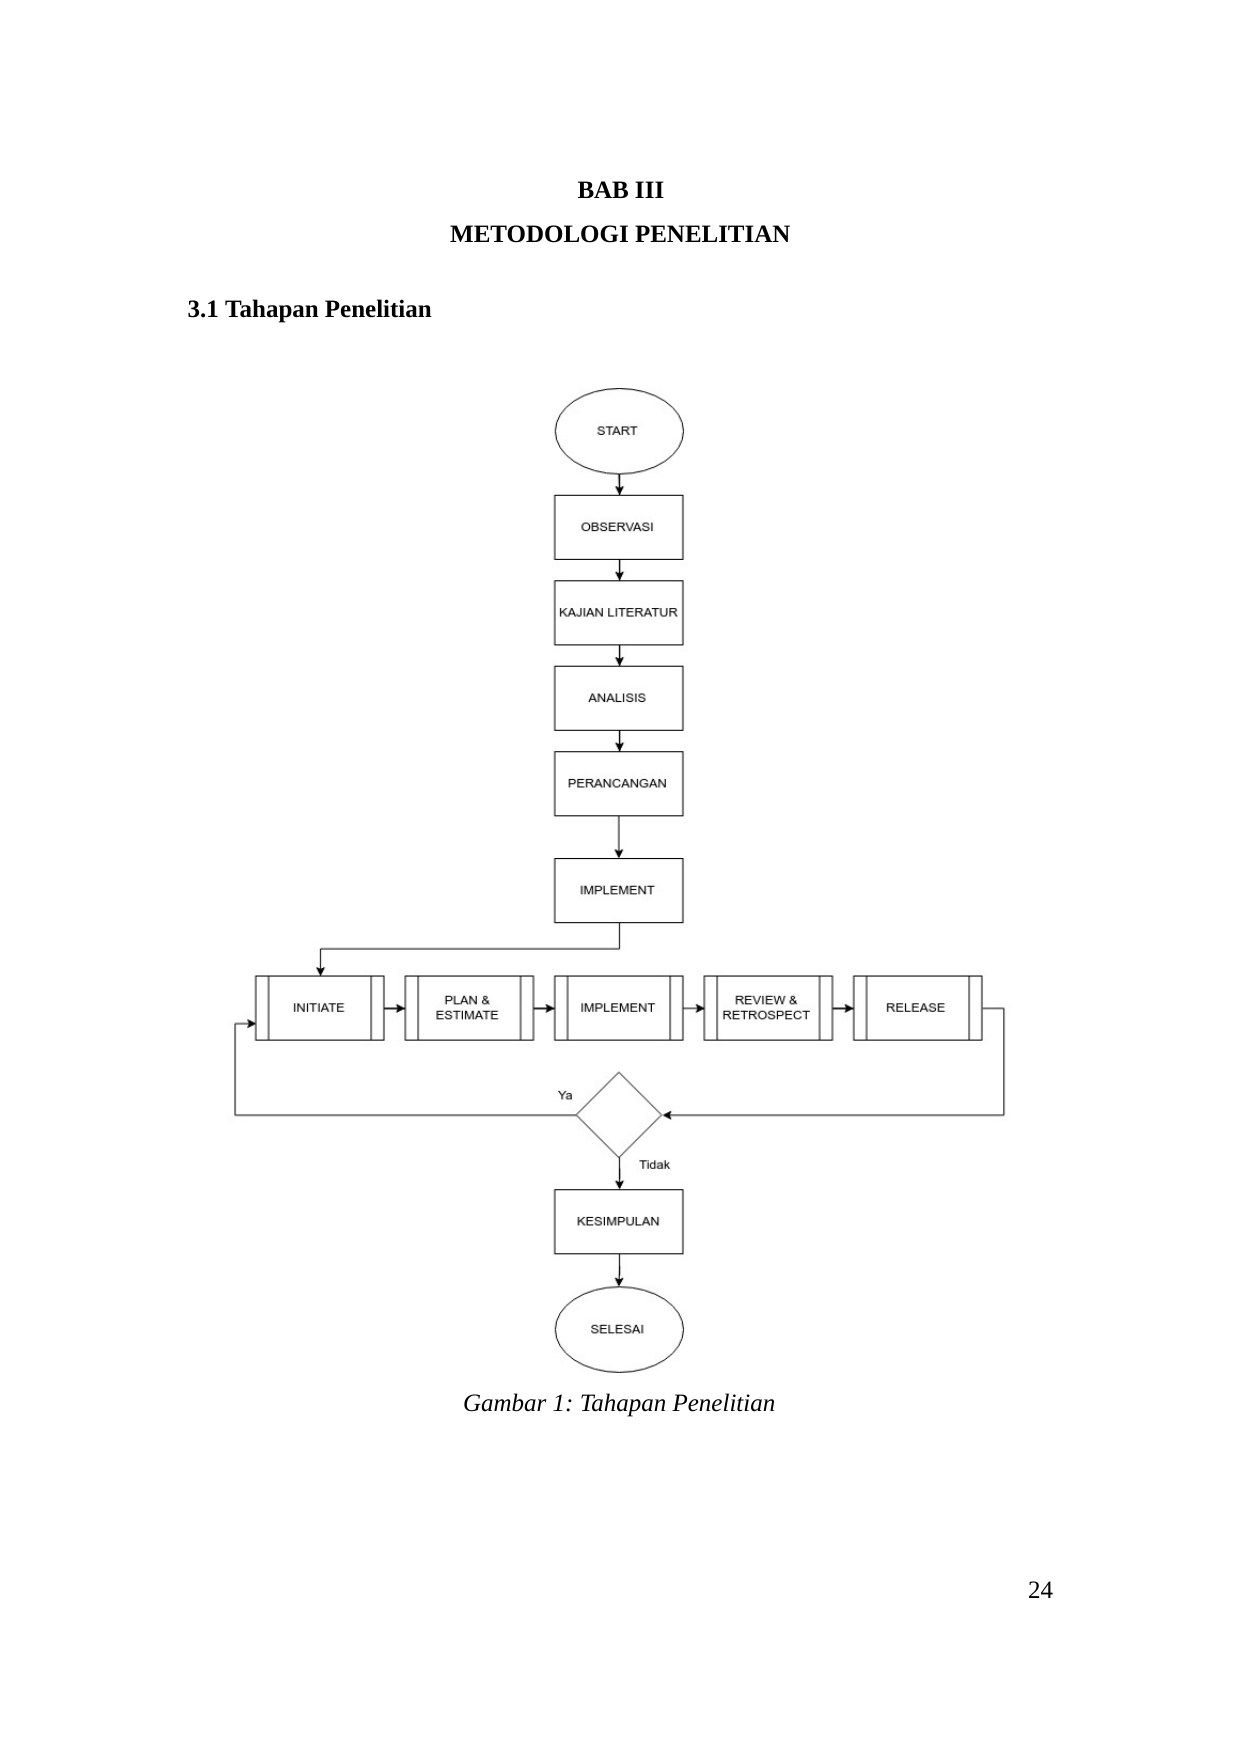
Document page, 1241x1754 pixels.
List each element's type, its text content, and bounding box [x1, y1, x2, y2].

text [227, 366, 1013, 388]
subtitle Tahapan Penelitian [187, 294, 1053, 323]
text Gambar 1: Tahapan Penelitian [227, 1374, 1013, 1417]
subtitle BAB III METODOLOGI PENELITIAN [187, 176, 1053, 247]
picture [227, 388, 1014, 1374]
